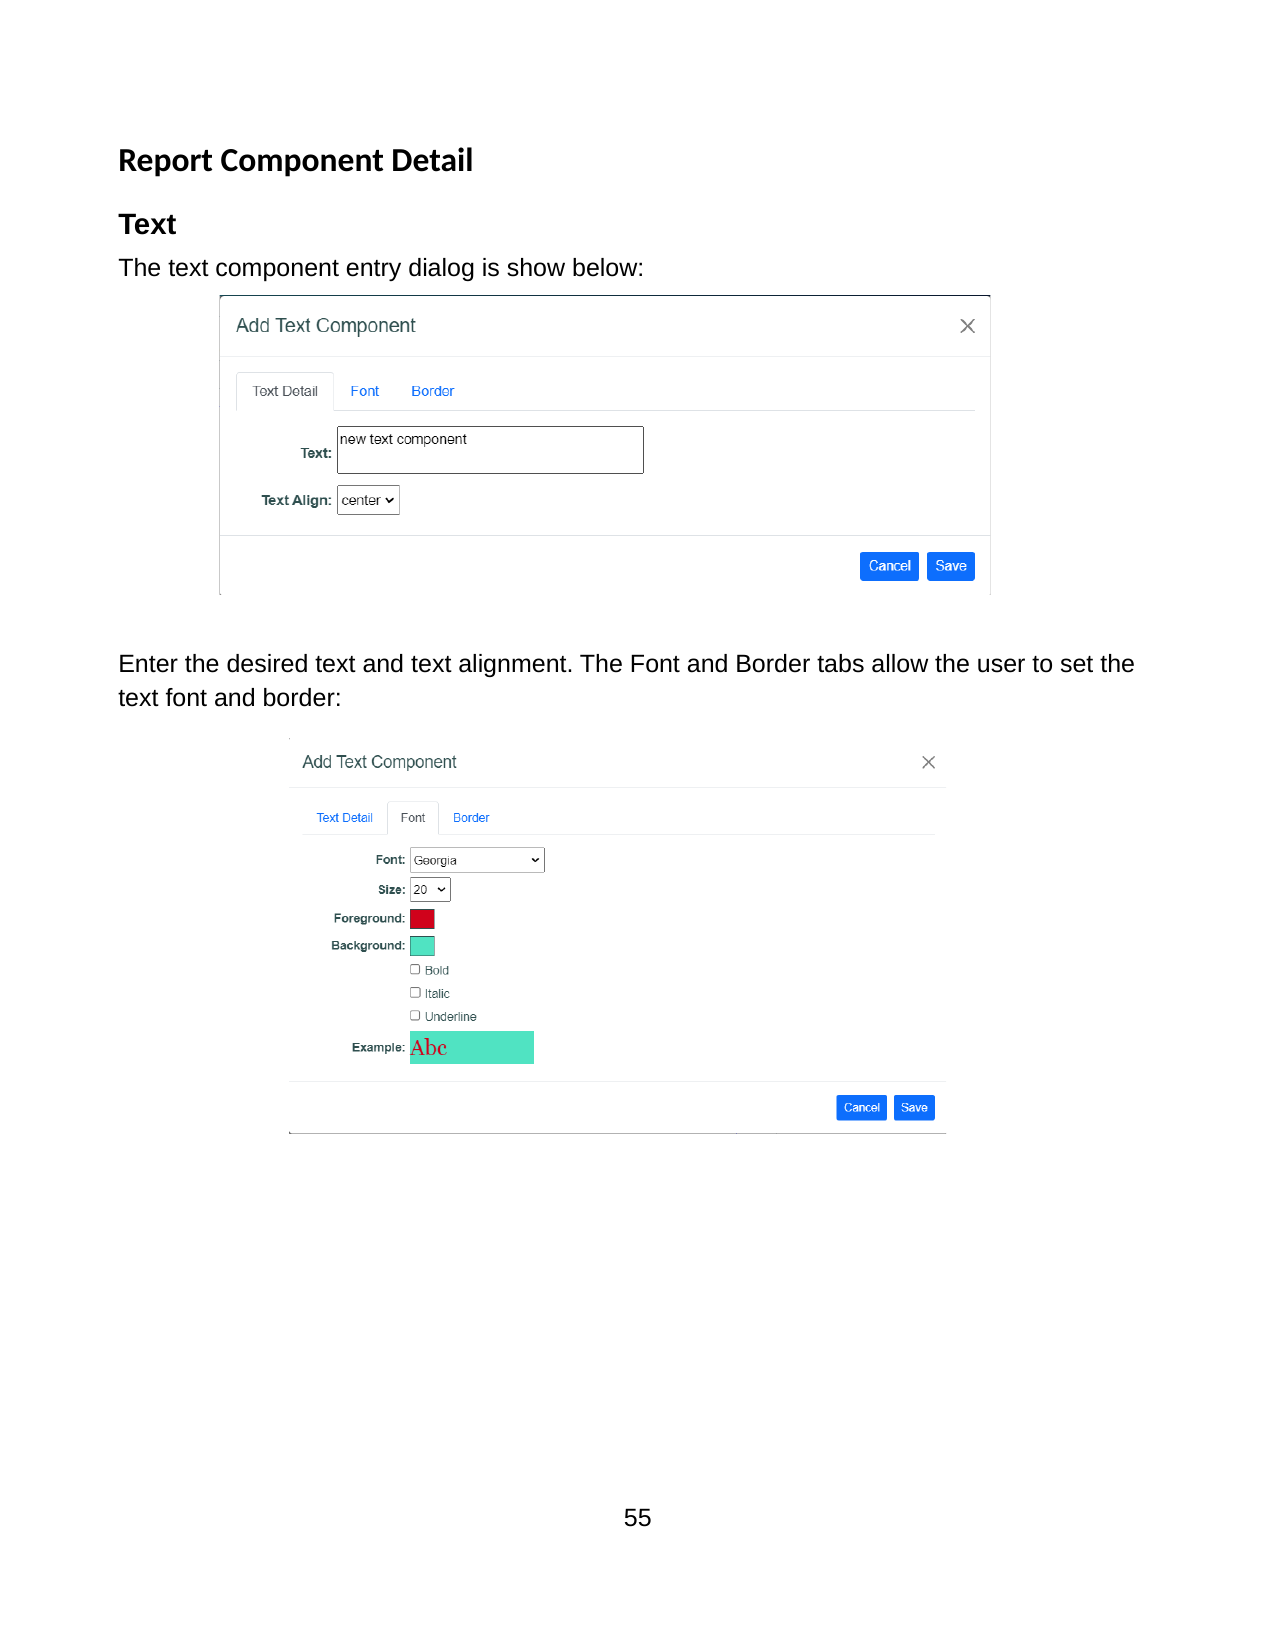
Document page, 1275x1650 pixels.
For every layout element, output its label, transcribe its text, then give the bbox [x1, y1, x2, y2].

text The text component entry dialog is show below: [118, 253, 1157, 282]
picture [289, 738, 947, 1134]
subtitle Report Component Detail [118, 139, 1157, 180]
picture [219, 295, 991, 595]
subtitle Text [118, 207, 1157, 241]
text Enter the desired text and text alignment. The Font and Border tabs allow the user to set the text font and border: [118, 649, 1157, 711]
